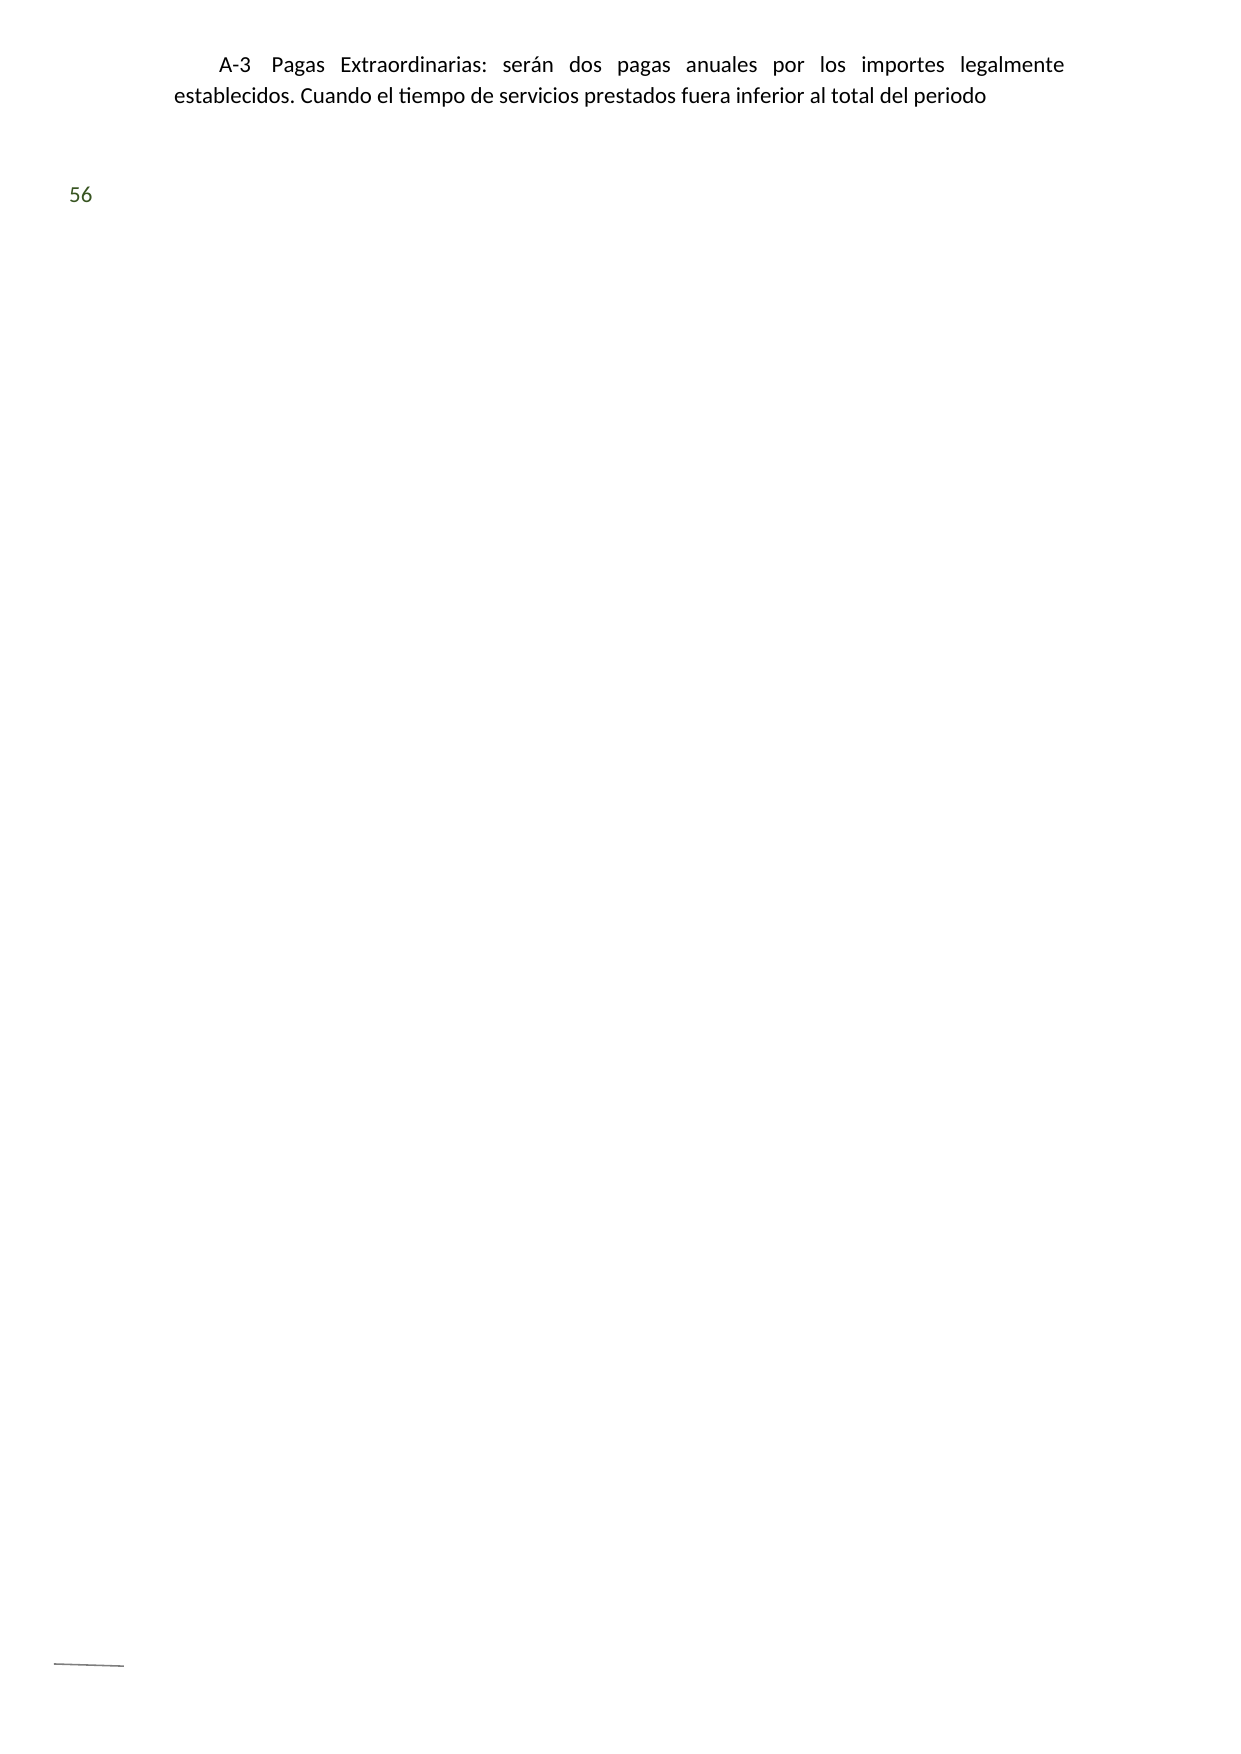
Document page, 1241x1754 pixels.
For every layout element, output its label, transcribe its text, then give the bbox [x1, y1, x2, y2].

text 56 [69, 181, 1066, 207]
list Pagas Extraordinarias: serán dos pagas anuales por los importes legalmente establecidos. Cuando el tiempo de servicios prestados fuera inferior al total del periodo [174, 50, 1066, 109]
